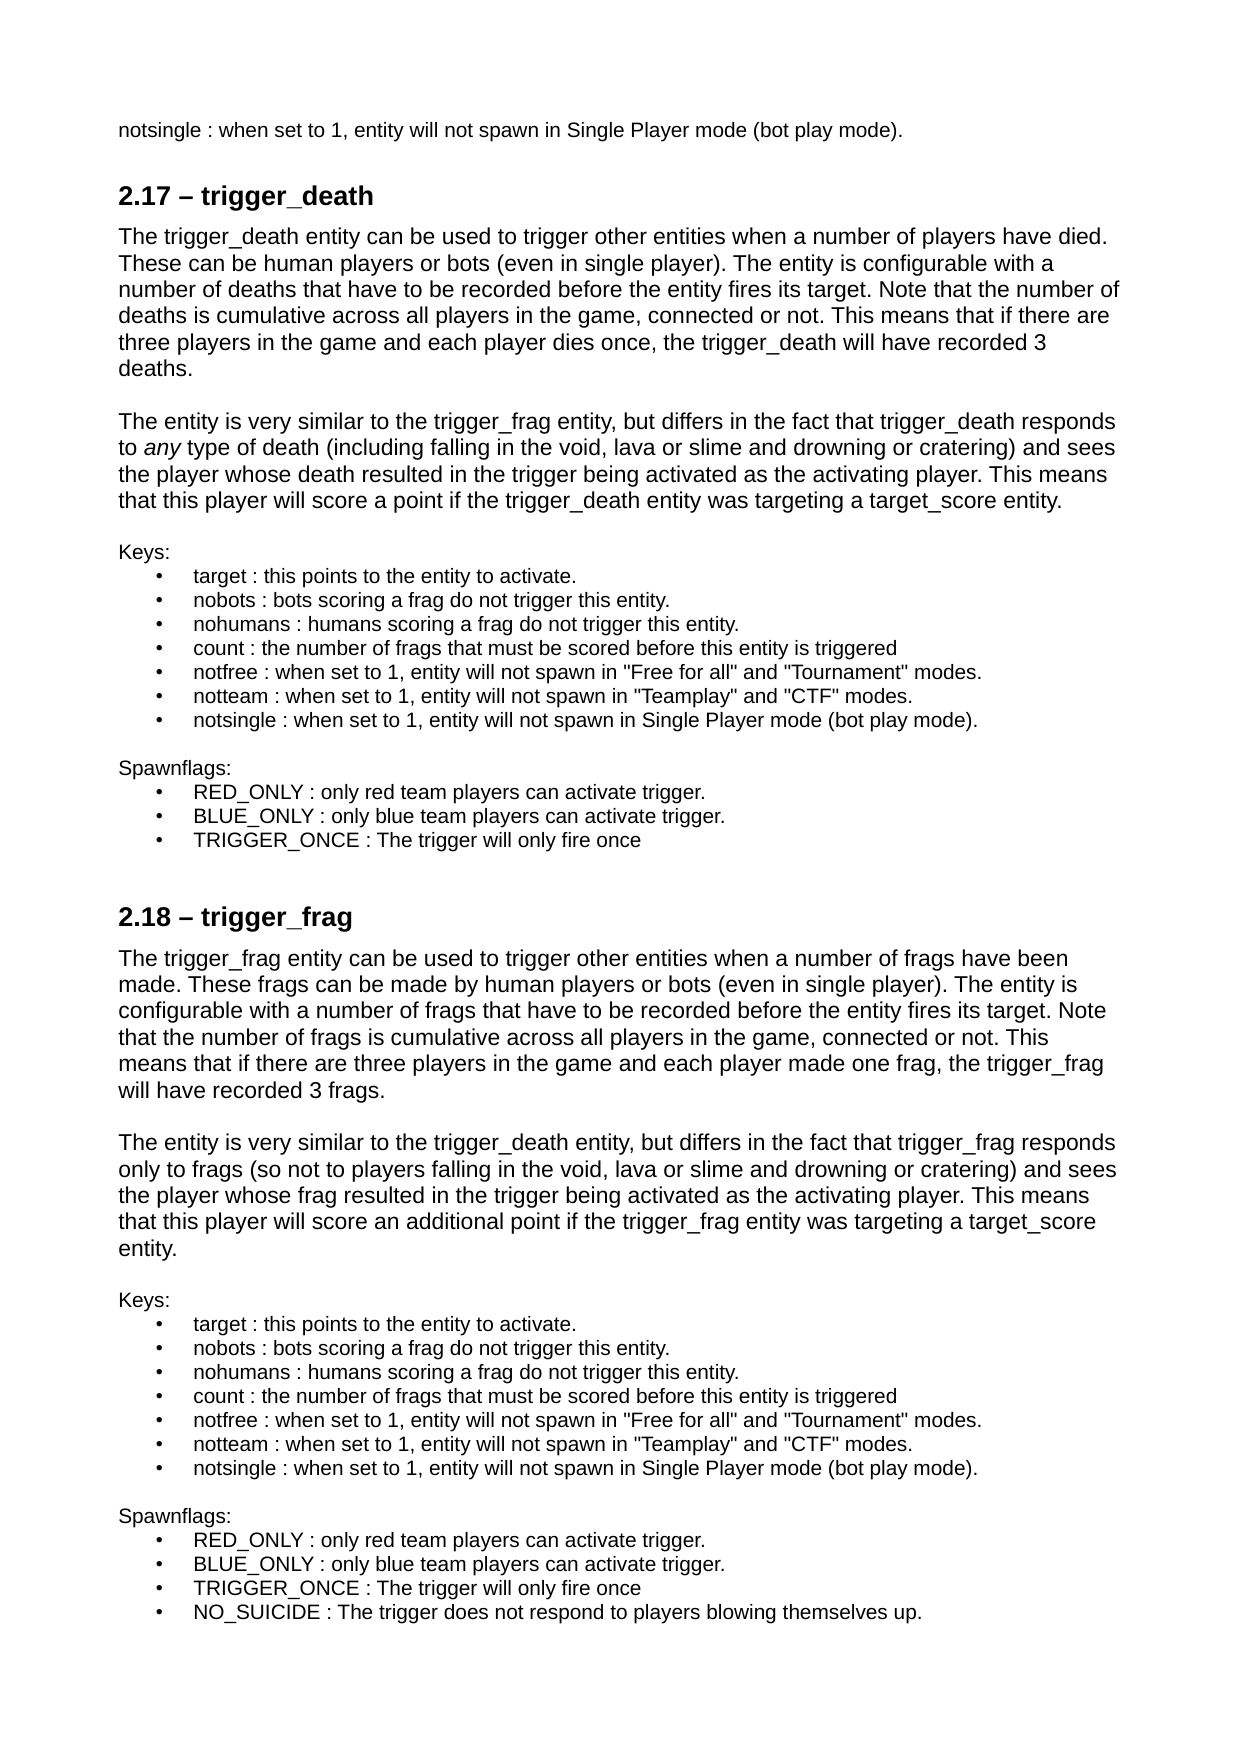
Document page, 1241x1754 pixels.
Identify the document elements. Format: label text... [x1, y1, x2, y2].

list notsingle : when set to 1, entity will not spawn in Single Player mode (bot play mode). [156, 708, 1122, 732]
list target : this points to the entity to activate. [156, 1311, 1122, 1335]
list notteam : when set to 1, entity will not spawn in "Teamplay" and "CTF" modes. [156, 1432, 1122, 1456]
list NO_SUICIDE : The trigger does not respond to players blowing themselves up. [156, 1600, 1122, 1624]
list nohumans : humans scoring a frag do not trigger this entity. [156, 1359, 1122, 1383]
list nobots : bots scoring a frag do not trigger this entity. [156, 1335, 1122, 1359]
list BLUE_ONLY : only blue team players can activate trigger. [156, 804, 1122, 828]
list RED_ONLY : only red team players can activate trigger. [156, 780, 1122, 804]
list target : this points to the entity to activate. [156, 563, 1122, 588]
list notsingle : when set to 1, entity will not spawn in Single Player mode (bot play mode). [156, 1456, 1122, 1480]
text The entity is very similar to the trigger_frag entity, but differs in the fact that trigger_death responds to any type of death (including falling in the void, lava or slime and drowning or cratering) and sees the player whose death resulted in the trigger being activated as the activating player. This means that this player will score a point if the trigger_death entity was targeting a target_score entity. [118, 408, 1122, 513]
list RED_ONLY : only red team players can activate trigger. [156, 1528, 1122, 1552]
subtitle 2.18 – trigger_frag [118, 901, 1122, 932]
list count : the number of frags that must be scored before this entity is triggered [156, 636, 1122, 660]
text Keys: [118, 539, 1122, 563]
list TRIGGER_ONCE : The trigger will only fire once [156, 1576, 1122, 1600]
list nobots : bots scoring a frag do not trigger this entity. [156, 588, 1122, 612]
list TRIGGER_ONCE : The trigger will only fire once [156, 828, 1122, 852]
list notfree : when set to 1, entity will not spawn in "Free for all" and "Tournament" modes. [156, 660, 1122, 684]
subtitle 2.17 – trigger_death [118, 179, 1122, 211]
list BLUE_ONLY : only blue team players can activate trigger. [156, 1552, 1122, 1576]
text notsingle : when set to 1, entity will not spawn in Single Player mode (bot play mode). [118, 118, 1122, 142]
list nohumans : humans scoring a frag do not trigger this entity. [156, 612, 1122, 636]
text Spawnflags: [118, 756, 1122, 780]
text The trigger_frag entity can be used to trigger other entities when a number of frags have been made. These frags can be made by human players or bots (even in single player). The entity is configurable with a number of frags that have to be recorded before the entity fires its target. Note that the number of frags is cumulative across all players in the game, connected or not. This means that if there are three players in the game and each player made one frag, the trigger_frag will have recorded 3 frags. [118, 945, 1122, 1103]
list notteam : when set to 1, entity will not spawn in "Teamplay" and "CTF" modes. [156, 684, 1122, 708]
list notfree : when set to 1, entity will not spawn in "Free for all" and "Tournament" modes. [156, 1408, 1122, 1432]
text Keys: [118, 1287, 1122, 1311]
text Spawnflags: [118, 1504, 1122, 1528]
text The trigger_death entity can be used to trigger other entities when a number of players have died. These can be human players or bots (even in single player). The entity is configurable with a number of deaths that have to be recorded before the entity fires its target. Note that the number of deaths is cumulative across all players in the game, connected or not. This means that if there are three players in the game and each player dies once, the trigger_death will have recorded 3 deaths. [118, 223, 1122, 381]
text The entity is very similar to the trigger_death entity, but differs in the fact that trigger_frag responds only to frags (so not to players falling in the void, lava or slime and drowning or cratering) and sees the player whose frag resulted in the trigger being activated as the activating player. This means that this player will score an additional point if the trigger_frag entity was targeting a target_score entity. [118, 1129, 1122, 1261]
list count : the number of frags that must be scored before this entity is triggered [156, 1383, 1122, 1408]
